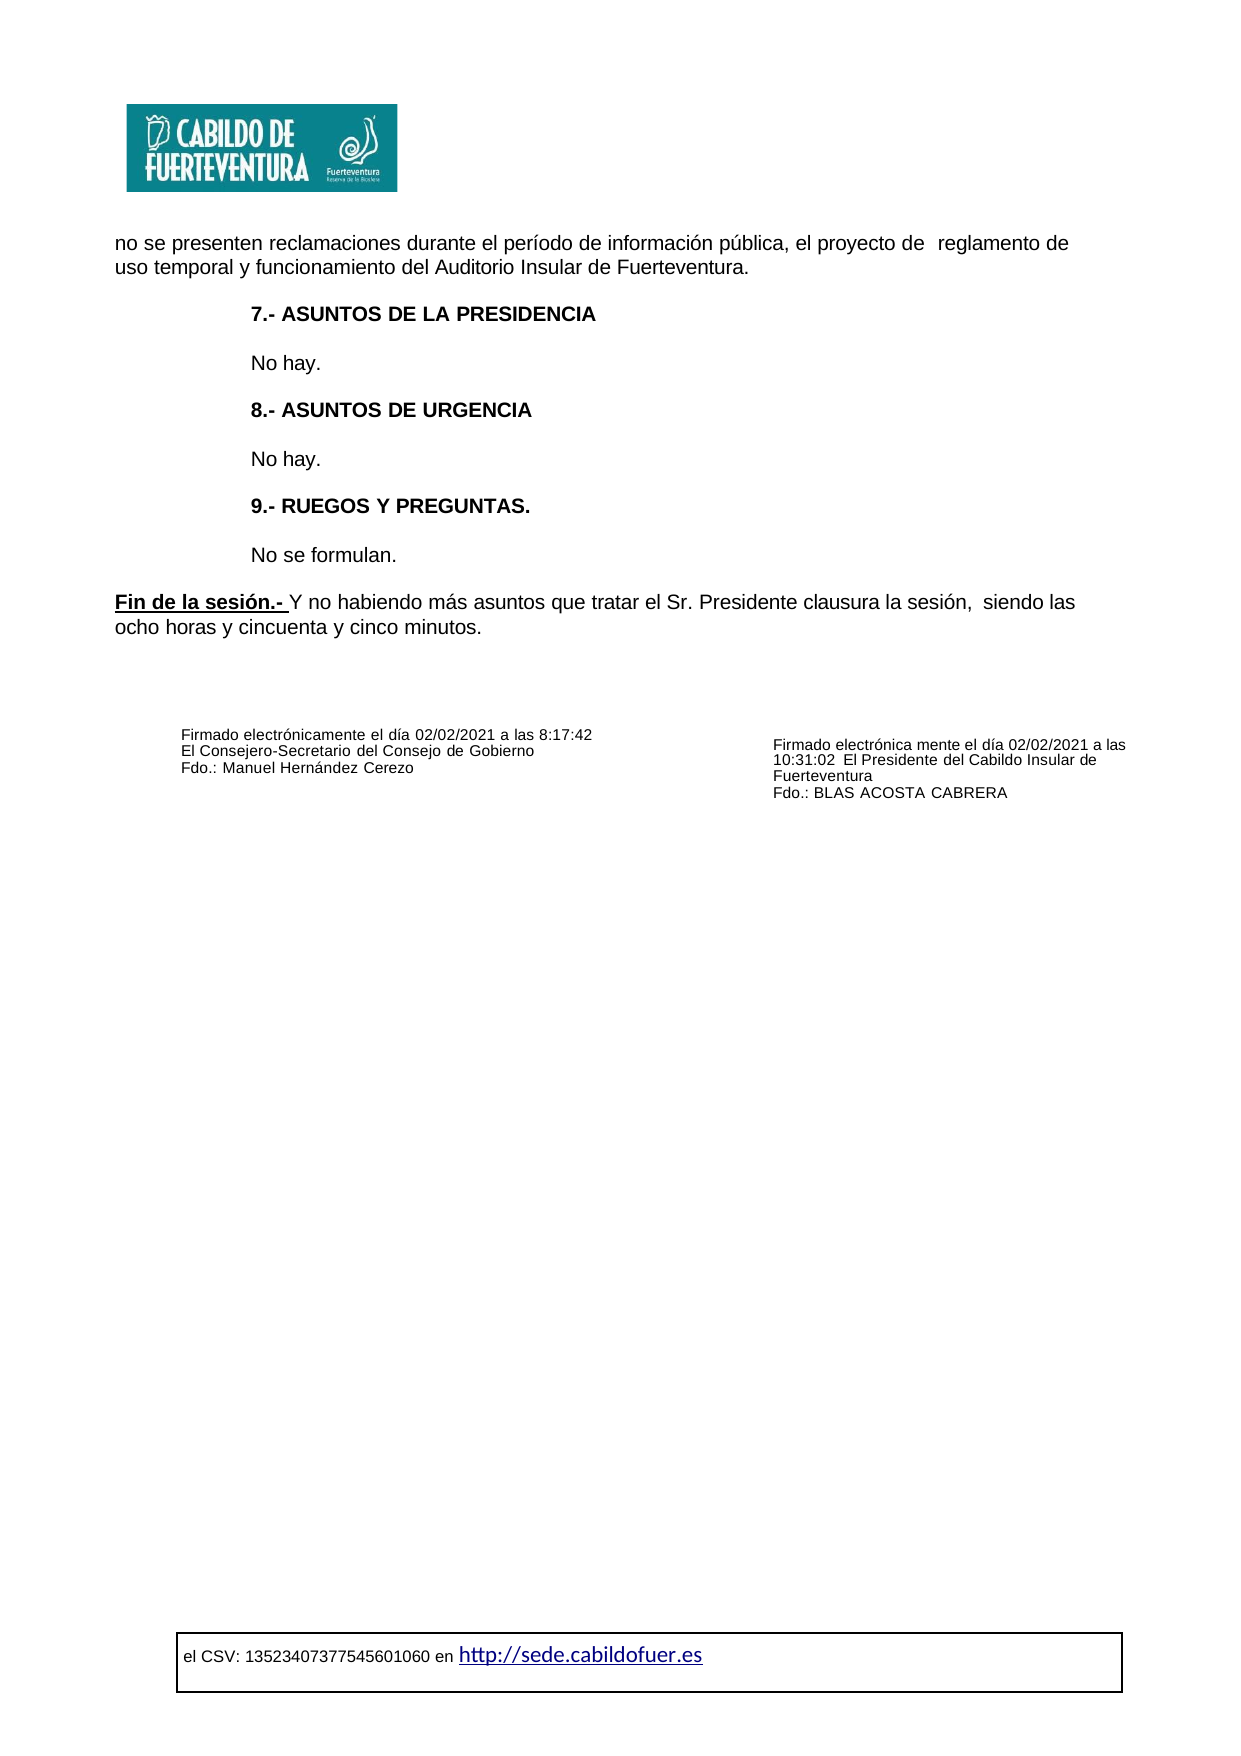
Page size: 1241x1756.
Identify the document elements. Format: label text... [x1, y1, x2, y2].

text Fin de la sesión.- Y no habiendo más asuntos que tratar el Sr. Presidente clausura la sesión, siendo las ocho horas y cincuenta y cinco minutos. [114, 590, 1083, 638]
text No se formulan. [251, 543, 1199, 567]
text Firmado electrónicamente el día 02/02/2021 a las 8:17:42 El Consejero-Secretario del Consejo de Gobierno [181, 727, 598, 760]
text Firmado electrónica mente el día 02/02/2021 a las 10:31:02 El Presidente del Cabildo Insular de Fuerteventura [773, 737, 1188, 785]
text Fdo.: BLAS ACOSTA CABRERA [773, 785, 1199, 801]
subtitle 9.- RUEGOS Y PREGUNTAS. [251, 494, 1199, 518]
subtitle 8.- ASUNTOS DE URGENCIA [251, 398, 1199, 422]
subtitle 7.- ASUNTOS DE LA PRESIDENCIA [251, 302, 1199, 326]
text No hay. [251, 351, 1199, 375]
text No hay. [251, 447, 1199, 471]
text Fdo.: Manuel Hernández Cerezo [181, 760, 598, 777]
text no se presenten reclamaciones durante el período de información pública, el proyecto de reglamento de uso temporal y funcionamiento del Auditorio Insular de Fuerteventura. [114, 231, 1083, 279]
